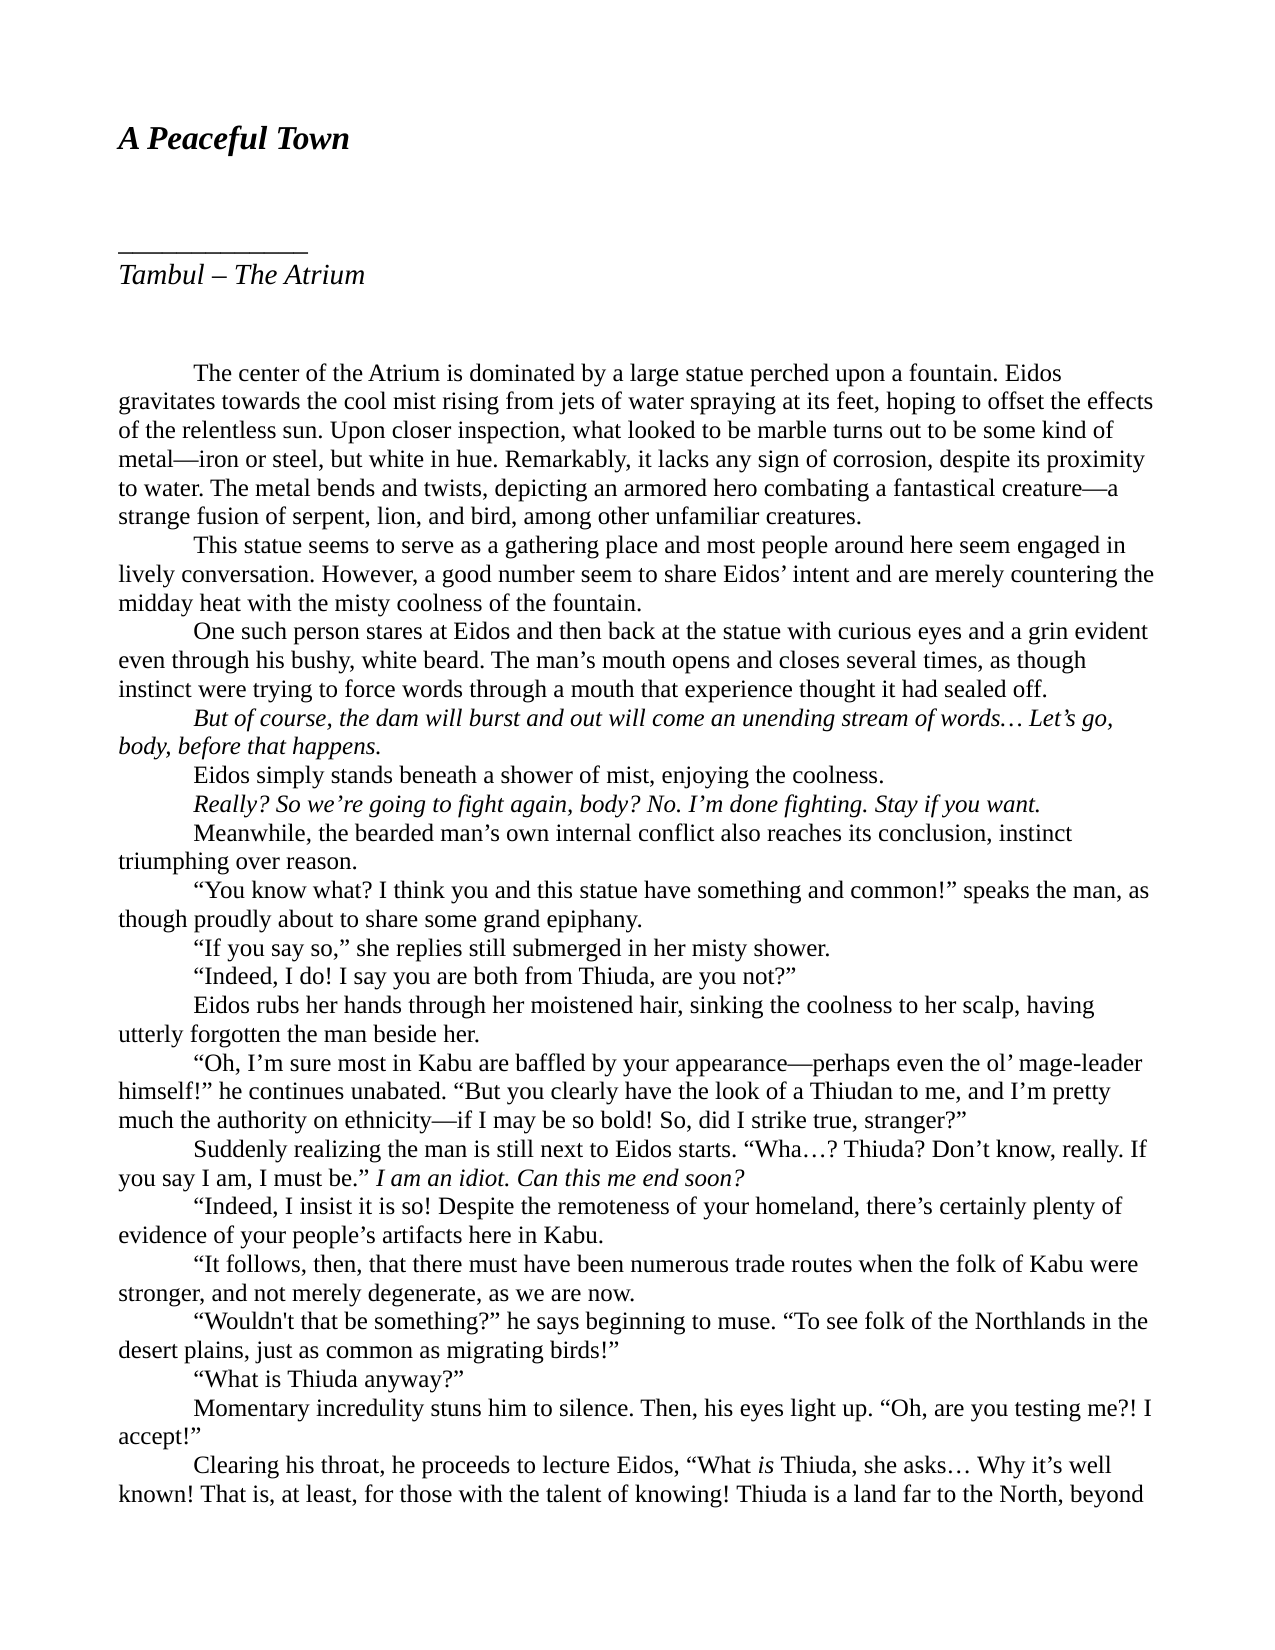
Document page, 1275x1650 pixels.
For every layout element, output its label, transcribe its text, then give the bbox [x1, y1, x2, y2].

text “You know what? I think you and this statue have something and common!” speaks the man, as though proudly about to share some grand epiphany. [118, 875, 1157, 933]
text The center of the Atrium is dominated by a large statue perched upon a fountain. Eidos gravitates towards the cool mist rising from jets of water spraying at its feet, hoping to offset the effects of the relentless sun. Upon closer inspection, what looked to be marble turns out to be some kind of metal—iron or steel, but white in hue. Remarkably, it lacks any sign of corrosion, despite its proximity to water. The metal bends and twists, depicting an armored hero combating a fantastical creature—a strange fusion of serpent, lion, and bird, among other unfamiliar creatures. [118, 358, 1157, 530]
text One such person stares at Eidos and then back at the statue with curious eyes and a grin evident even through his bushy, white beard. The man’s mouth opens and closes several times, as though instinct were trying to force words through a mouth that experience thought it had sealed off. [118, 616, 1157, 703]
text “Oh, I’m sure most in Kabu are baffled by your appearance—perhaps even the ol’ mage-leader himself!” he continues unabated. “But you clearly have the look of a Thiudan to me, and I’m pretty much the authority on ethnicity—if I may be so bold! So, did I strike true, stranger?” [118, 1048, 1157, 1134]
text “Wouldn't that be something?” he says beginning to muse. “To see folk of the Northlands in the desert plains, just as common as migrating birds!” [118, 1306, 1157, 1364]
text “Indeed, I insist it is so! Despite the remoteness of your homeland, there’s certainly plenty of evidence of your people’s artifacts here in Kabu. [118, 1191, 1157, 1249]
text “Indeed, I do! I say you are both from Thiuda, are you not?” [118, 961, 1157, 990]
text _____________ [118, 223, 1157, 257]
text Clearing his throat, he proceeds to lecture Eidos, “What is Thiuda, she asks… Why it’s well known! That is, at least, for those with the talent of knowing! Thiuda is a land far to the North, beyond [118, 1450, 1157, 1508]
text Eidos rubs her hands through her moistened hair, sinking the coolness to her scalp, having utterly forgotten the man beside her. [118, 990, 1157, 1048]
text This statue seems to serve as a gathering place and most people around here seem engaged in lively conversation. However, a good number seem to share Eidos’ intent and are merely countering the midday heat with the misty coolness of the fountain. [118, 530, 1157, 616]
text “What is Thiuda anyway?” [118, 1364, 1157, 1393]
text “It follows, then, that there must have been numerous trade routes when the folk of Kabu were stronger, and not merely degenerate, as we are now. [118, 1249, 1157, 1306]
text A Peaceful Town [118, 118, 1157, 156]
text Eidos simply stands beneath a shower of mist, enjoying the coolness. [118, 760, 1157, 789]
text Suddenly realizing the man is still next to Eidos starts. “Wha…? Thiuda? Don’t know, really. If you say I am, I must be.” I am an idiot. Can this me end soon? [118, 1134, 1157, 1191]
text Momentary incredulity stuns him to silence. Then, his eyes light up. “Oh, are you testing me?! I accept!” [118, 1393, 1157, 1450]
text “If you say so,” she replies still submerged in her misty shower. [118, 933, 1157, 961]
text Meanwhile, the bearded man’s own internal conflict also reaches its conclusion, instinct triumphing over reason. [118, 818, 1157, 875]
text Really? So we’re going to fight again, body? No. I’m done fighting. Stay if you want. [118, 789, 1157, 818]
text Tambul – The Atrium [118, 257, 1157, 291]
text But of course, the dam will burst and out will come an unending stream of words… Let’s go, body, before that happens. [118, 703, 1157, 760]
